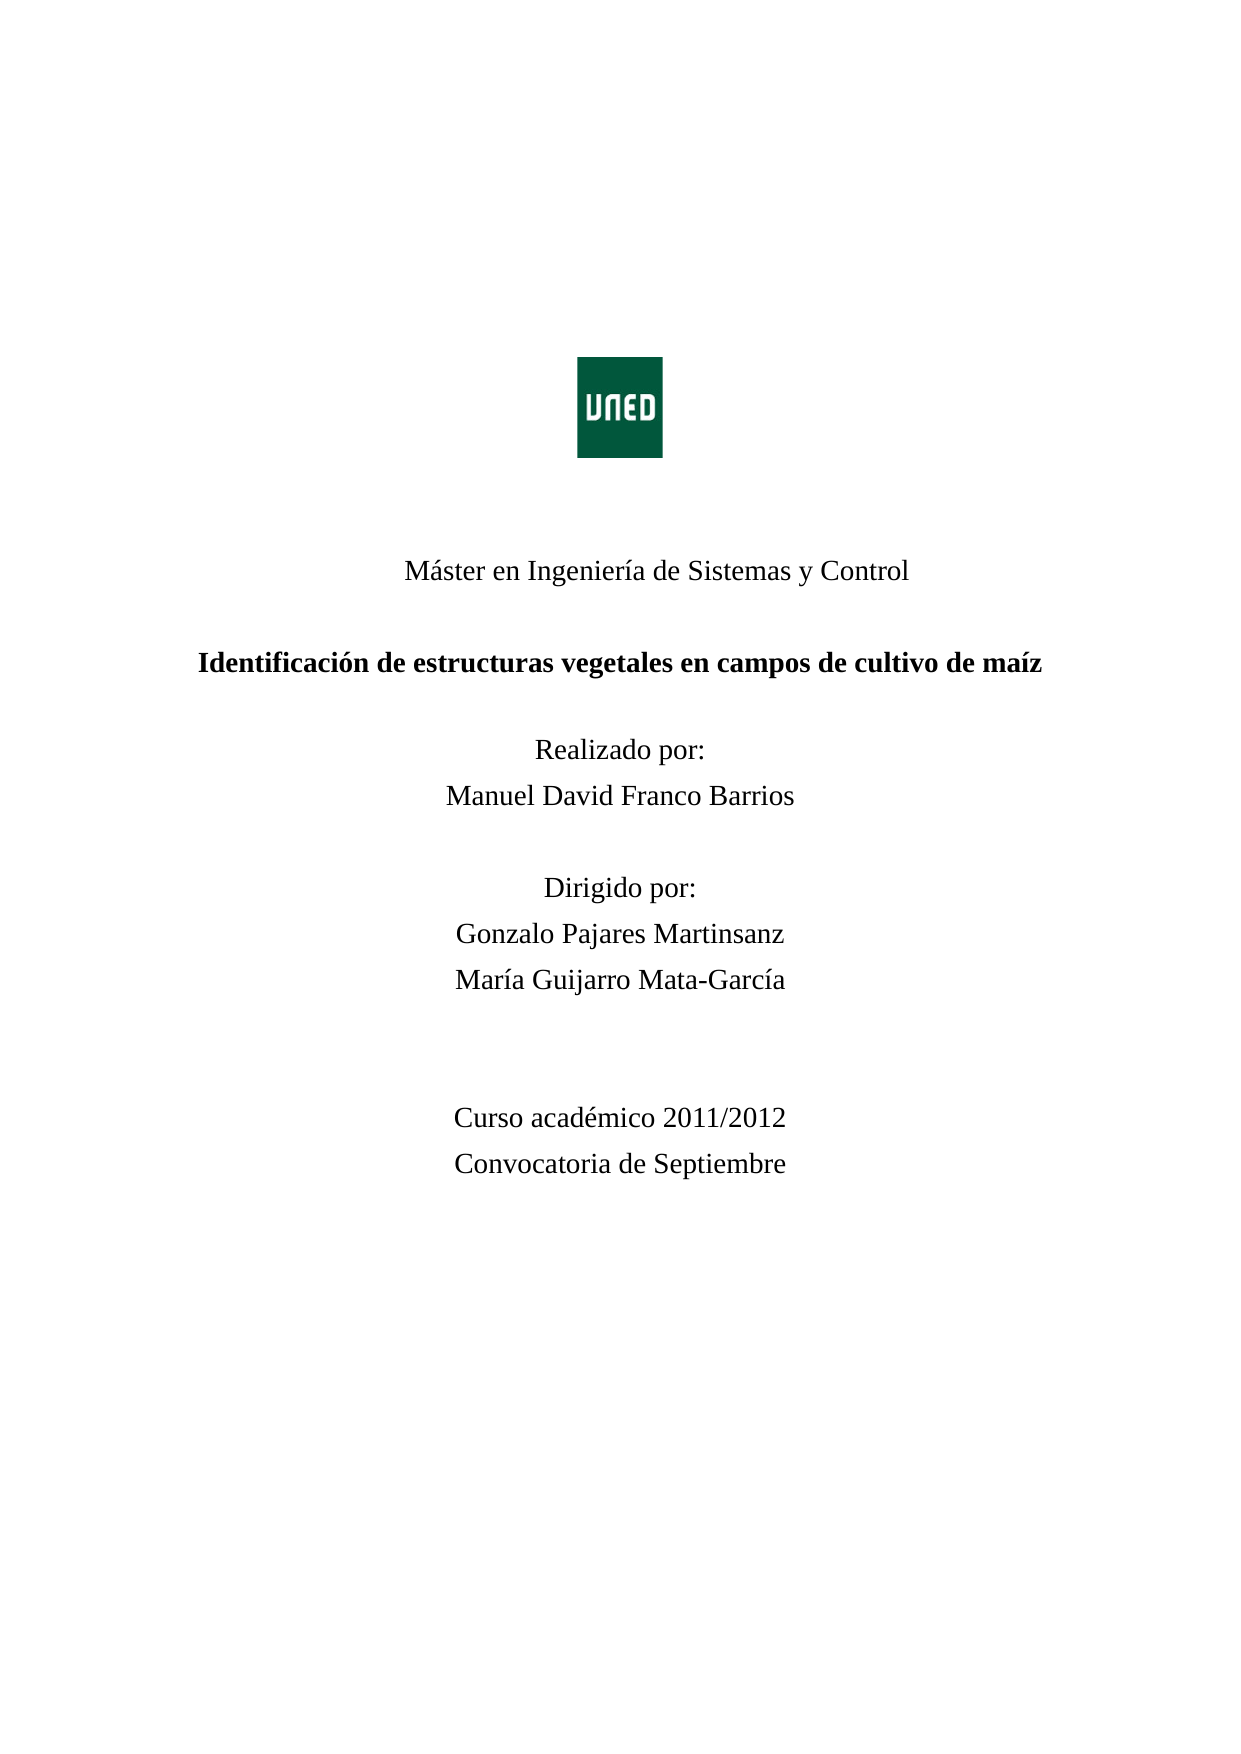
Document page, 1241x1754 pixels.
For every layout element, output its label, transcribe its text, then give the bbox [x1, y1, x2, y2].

text Identificación de estructuras vegetales en campos de cultivo de maíz [118, 645, 1122, 678]
picture [577, 357, 663, 458]
text Dirigido por: [118, 870, 1122, 904]
text Gonzalo Pajares Martinsanz [118, 916, 1122, 950]
text María Guijarro Mata-García [118, 962, 1122, 996]
list Máster en Ingeniería de Sistemas y Control [118, 553, 1122, 586]
text Convocatoria de Septiembre [118, 1147, 1122, 1180]
text Manuel David Franco Barrios [118, 778, 1122, 812]
text Curso académico 2011/2012 [118, 1101, 1122, 1134]
text Realizado por: [118, 732, 1122, 766]
